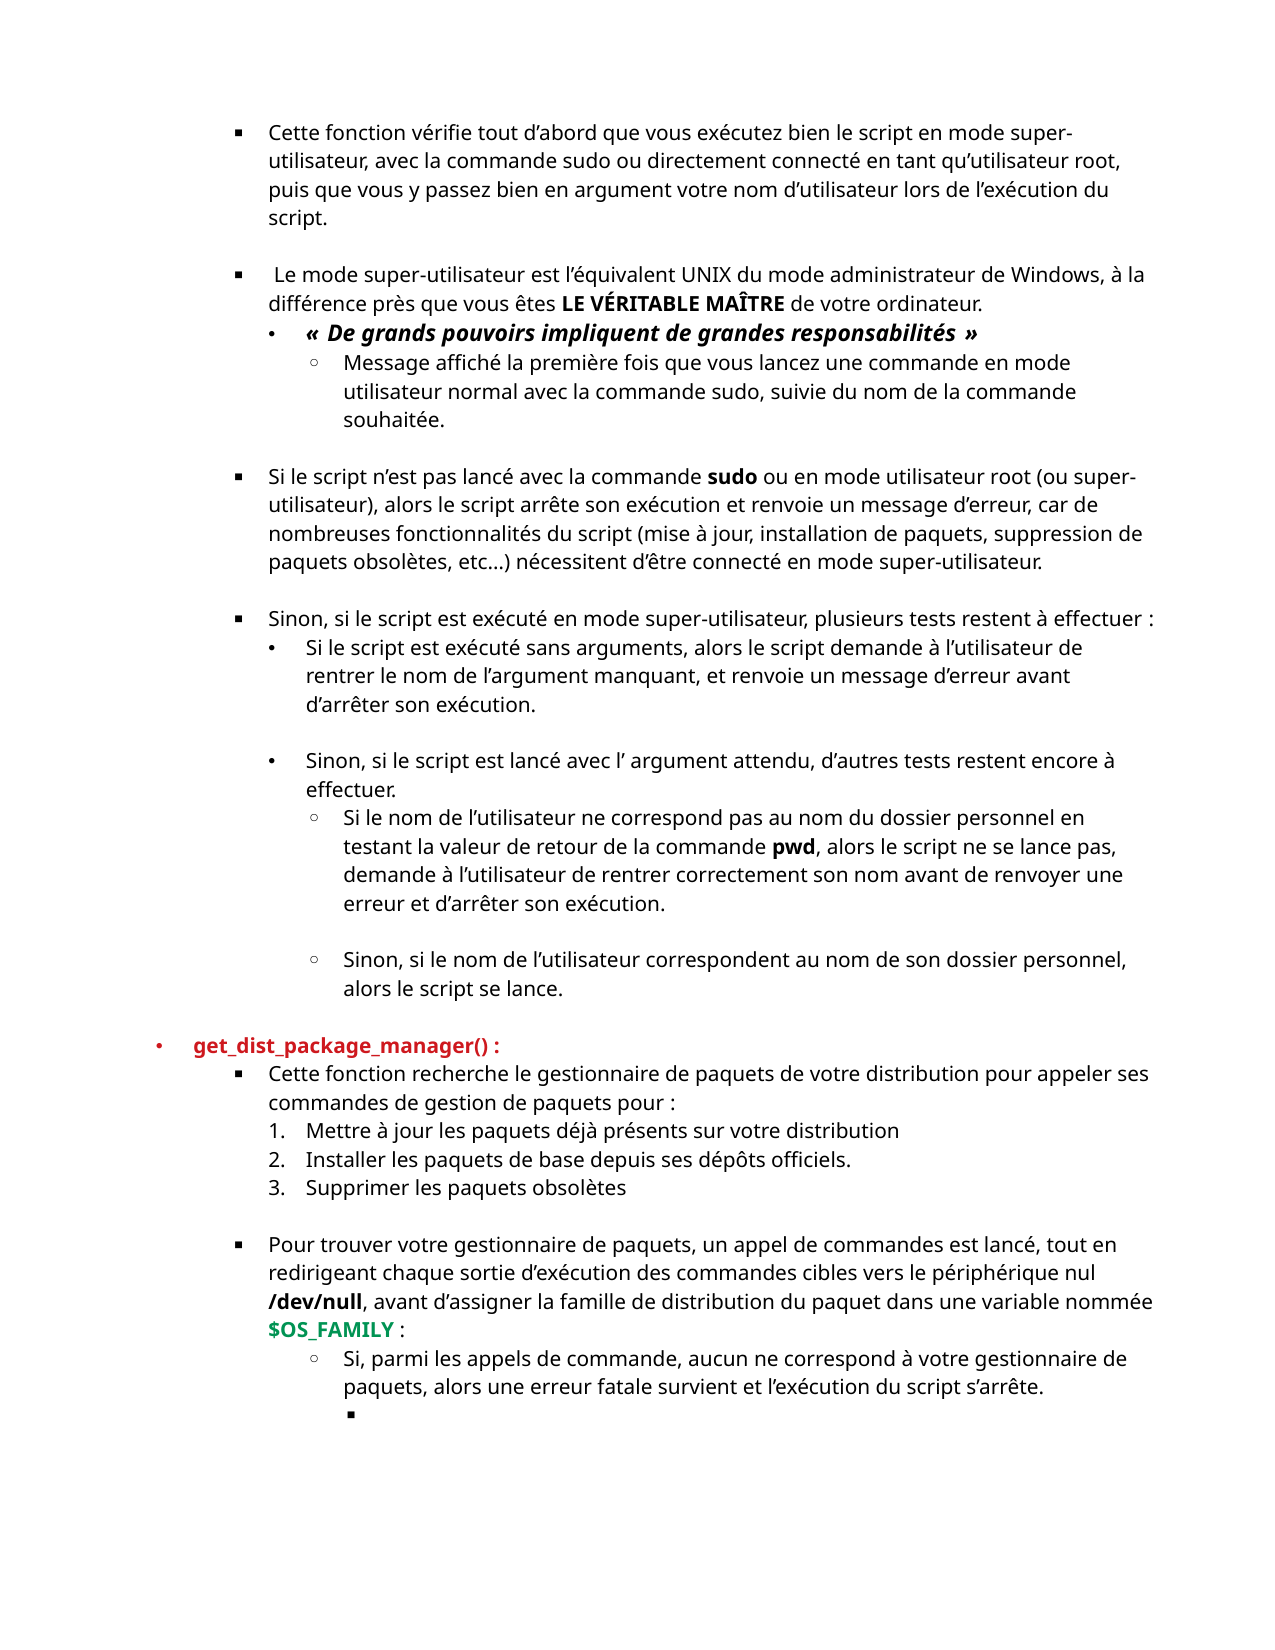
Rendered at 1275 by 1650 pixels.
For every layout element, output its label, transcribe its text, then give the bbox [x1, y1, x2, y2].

list « De grands pouvoirs impliquent de grandes responsabilités » [268, 317, 1157, 348]
list Sinon, si le nom de l’utilisateur correspondent au nom de son dossier personnel, alors le script se lance. [306, 946, 1157, 1002]
list Message affiché la première fois que vous lancez une commande en mode utilisateur normal avec la commande sudo, suivie du nom de la commande souhaitée. [306, 348, 1157, 434]
list Cette fonction vérifie tout d’abord que vous exécutez bien le script en mode super-utilisateur, avec la commande sudo ou directement connecté en tant qu’utilisateur root, puis que vous y passez bien en argument votre nom d’utilisateur lors de l’exécution du script. [231, 118, 1157, 232]
list Installer les paquets de base depuis ses dépôts officiels. [268, 1145, 1157, 1173]
list Si le script est exécuté sans arguments, alors le script demande à l’utilisateur de rentrer le nom de l’argument manquant, et renvoie un message d’erreur avant d’arrêter son exécution. [268, 633, 1157, 718]
list Le mode super-utilisateur est l’équivalent UNIX du mode administrateur de Windows, à la différence près que vous êtes LE VÉRITABLE MAÎTRE de votre ordinateur. [231, 260, 1157, 317]
list Pour trouver votre gestionnaire de paquets, un appel de commandes est lancé, tout en redirigeant chaque sortie d’exécution des commandes cibles vers le périphérique nul /dev/null, avant d’assigner la famille de distribution du paquet dans une variable nommée $OS_FAMILY : [231, 1230, 1157, 1344]
list Cette fonction recherche le gestionnaire de paquets de votre distribution pour appeler ses commandes de gestion de paquets pour : [231, 1059, 1157, 1116]
list Si le nom de l’utilisateur ne correspond pas au nom du dossier personnel en testant la valeur de retour de la commande pwd, alors le script ne se lance pas, demande à l’utilisateur de rentrer correctement son nom avant de renvoyer une erreur et d’arrêter son exécution. [306, 803, 1157, 917]
list Mettre à jour les paquets déjà présents sur votre distribution [268, 1116, 1157, 1145]
list Supprimer les paquets obsolètes [268, 1173, 1157, 1202]
list get_dist_package_manager() : [156, 1031, 1157, 1059]
list Si le script n’est pas lancé avec la commande sudo ou en mode utilisateur root (ou super-utilisateur), alors le script arrête son exécution et renvoie un message d’erreur, car de nombreuses fonctionnalités du script (mise à jour, installation de paquets, suppression de paquets obsolètes, etc…) nécessitent d’être connecté en mode super-utilisateur. [231, 462, 1157, 576]
list Sinon, si le script est exécuté en mode super-utilisateur, plusieurs tests restent à effectuer : [231, 604, 1157, 633]
list Sinon, si le script est lancé avec l’ argument attendu, d’autres tests restent encore à effectuer. [268, 747, 1157, 803]
list Si, parmi les appels de commande, aucun ne correspond à votre gestionnaire de paquets, alors une erreur fatale survient et l’exécution du script s’arrête. [306, 1344, 1157, 1401]
